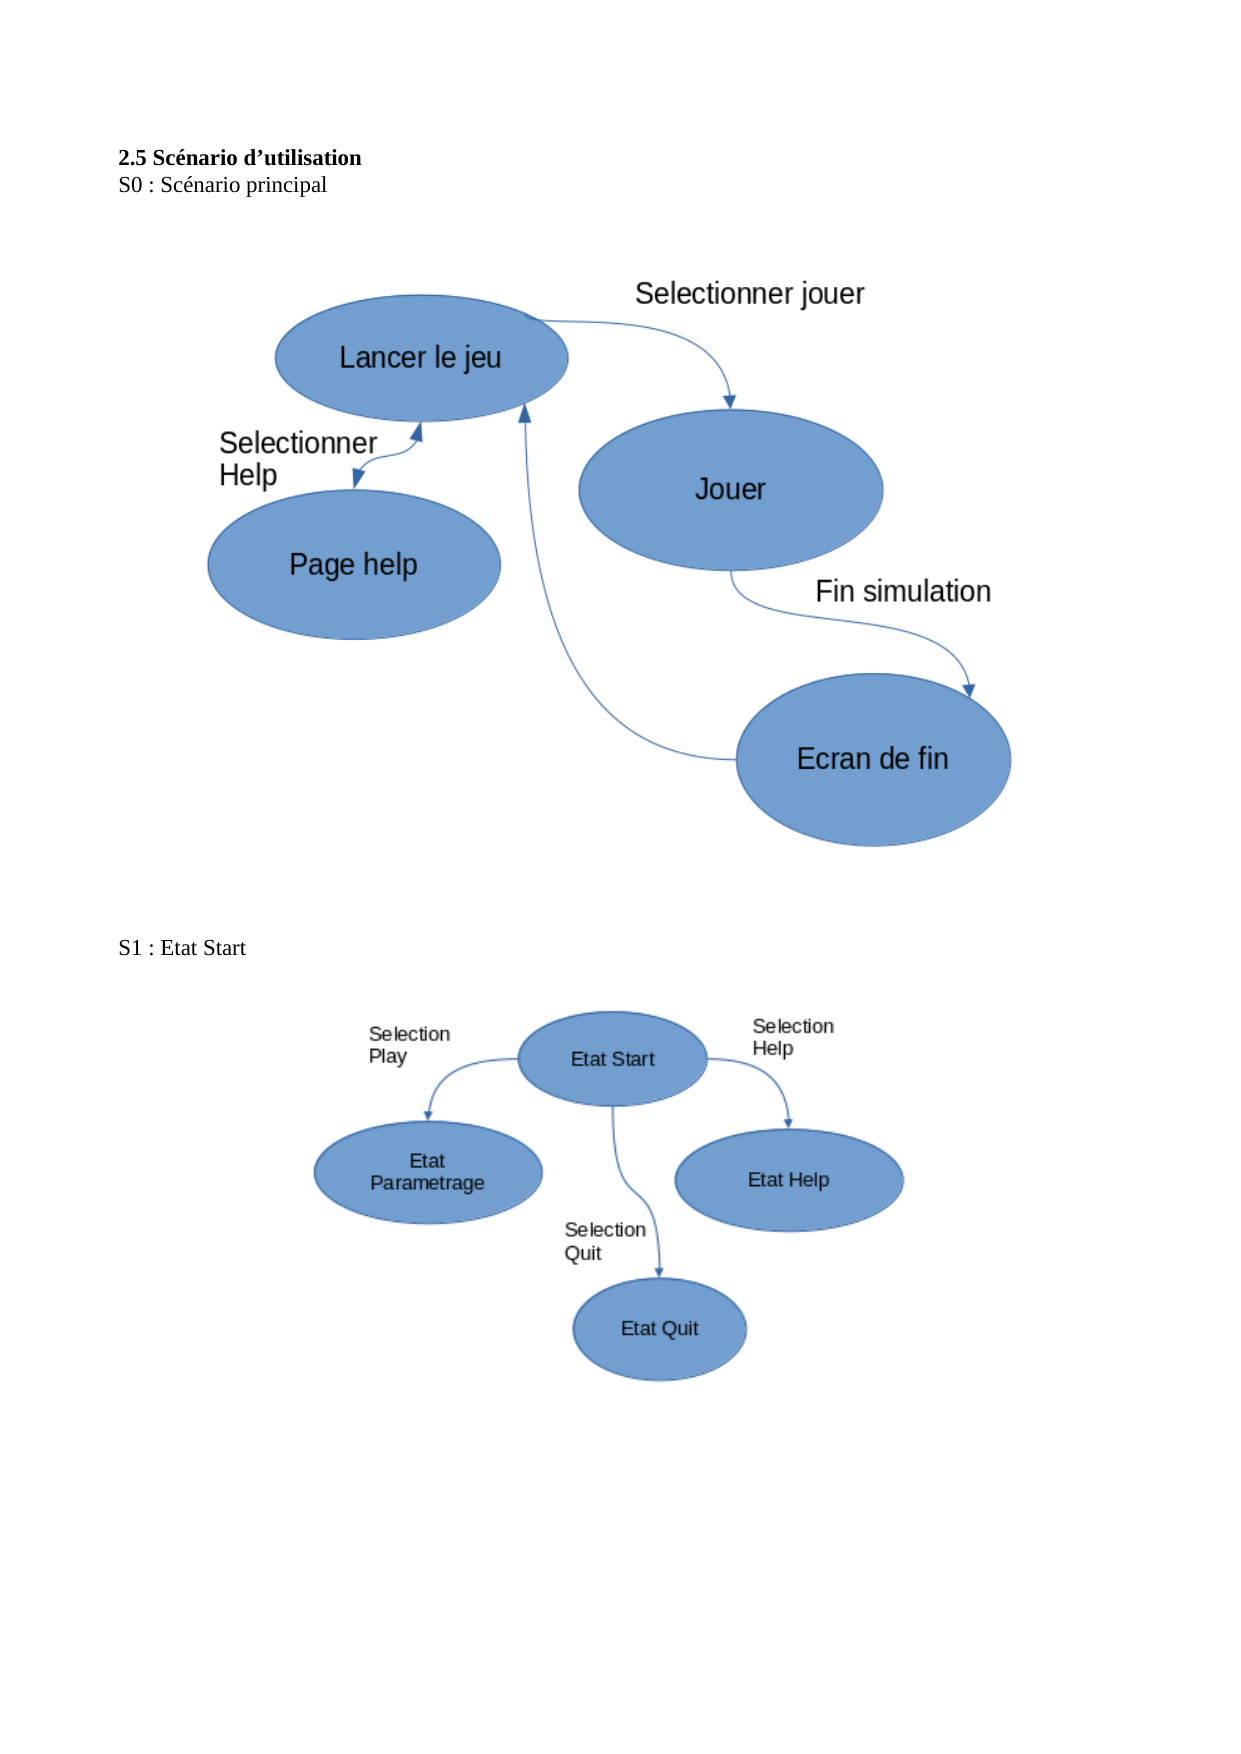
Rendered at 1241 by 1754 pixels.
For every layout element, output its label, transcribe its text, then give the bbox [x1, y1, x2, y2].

picture [311, 991, 911, 1398]
picture [189, 240, 1051, 856]
text 2.5 Scénario d’utilisation [118, 144, 1122, 171]
text S0 : Scénario principal [118, 171, 1122, 197]
text S1 : Etat Start [118, 934, 1122, 961]
